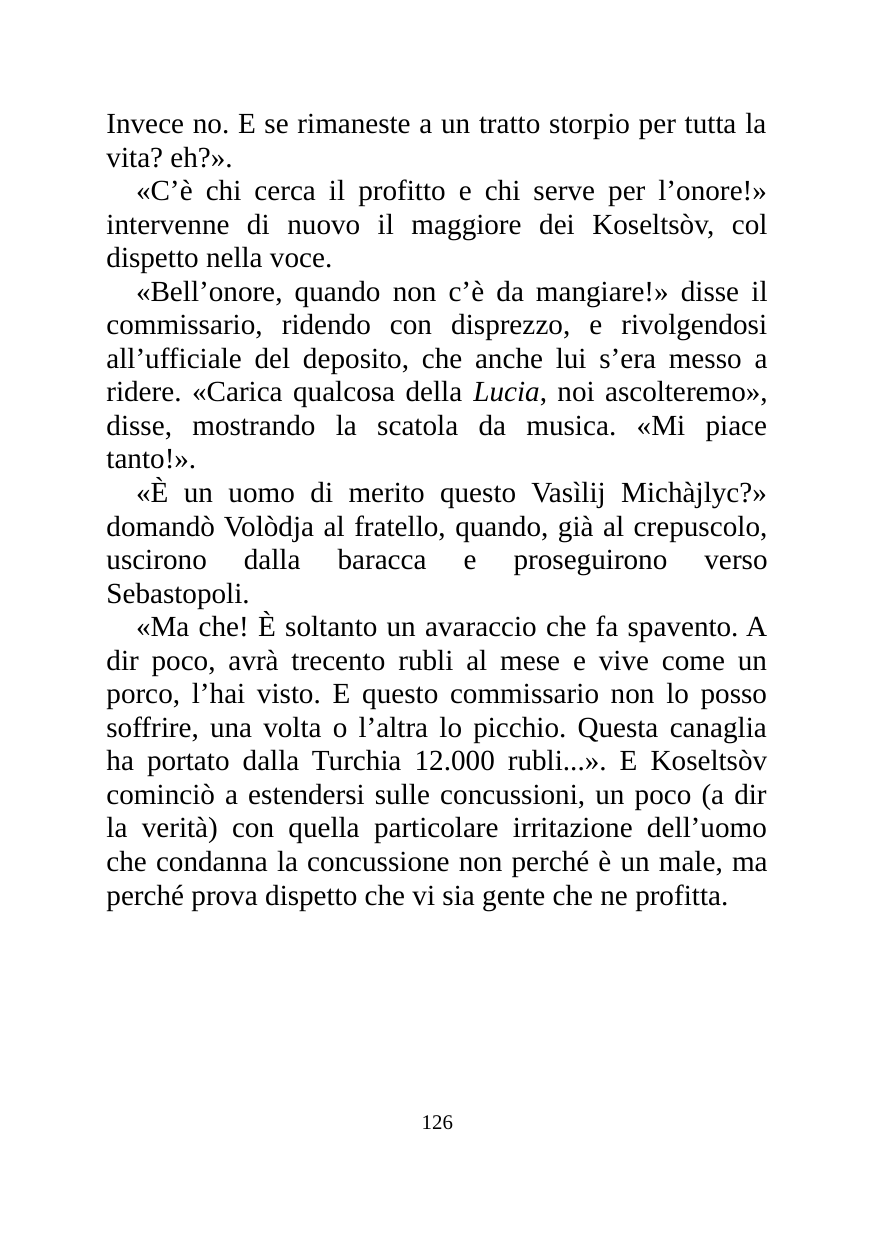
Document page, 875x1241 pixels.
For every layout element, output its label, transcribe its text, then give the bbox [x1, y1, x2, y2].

text «Ma che! È soltanto un avaraccio che fa spavento. A dir poco, avrà trecento rubli al mese e vive come un porco, l’hai visto. E questo commissario non lo posso soffrire, una volta o l’altra lo picchio. Questa canaglia ha portato dalla Turchia 12.000 rubli...». E Koseltsòv cominciò a estendersi sulle concussioni, un poco (a dir la verità) con quella particolare irritazione dell’uomo che condanna la concussione non perché è un male, ma perché prova dispetto che vi sia gente che ne profitta. [106, 609, 768, 911]
text «È un uomo di merito questo Vasìlij Michàjlyc?» domandò Volòdja al fratello, quando, già al crepuscolo, uscirono dalla baracca e proseguirono verso Sebastopoli. [106, 475, 768, 609]
text Invece no. E se rimaneste a un tratto storpio per tutta la vita? eh?». [106, 106, 768, 173]
text «C’è chi cerca il profitto e chi serve per l’onore!» intervenne di nuovo il maggiore dei Koseltsòv, col dispetto nella voce. [106, 173, 768, 274]
text «Bell’onore, quando non c’è da mangiare!» disse il commissario, ridendo con disprezzo, e rivolgendosi all’ufficiale del deposito, che anche lui s’era messo a ridere. «Carica qualcosa della Lucia, noi ascolteremo», disse, mostrando la scatola da musica. «Mi piace tanto!». [106, 274, 768, 475]
